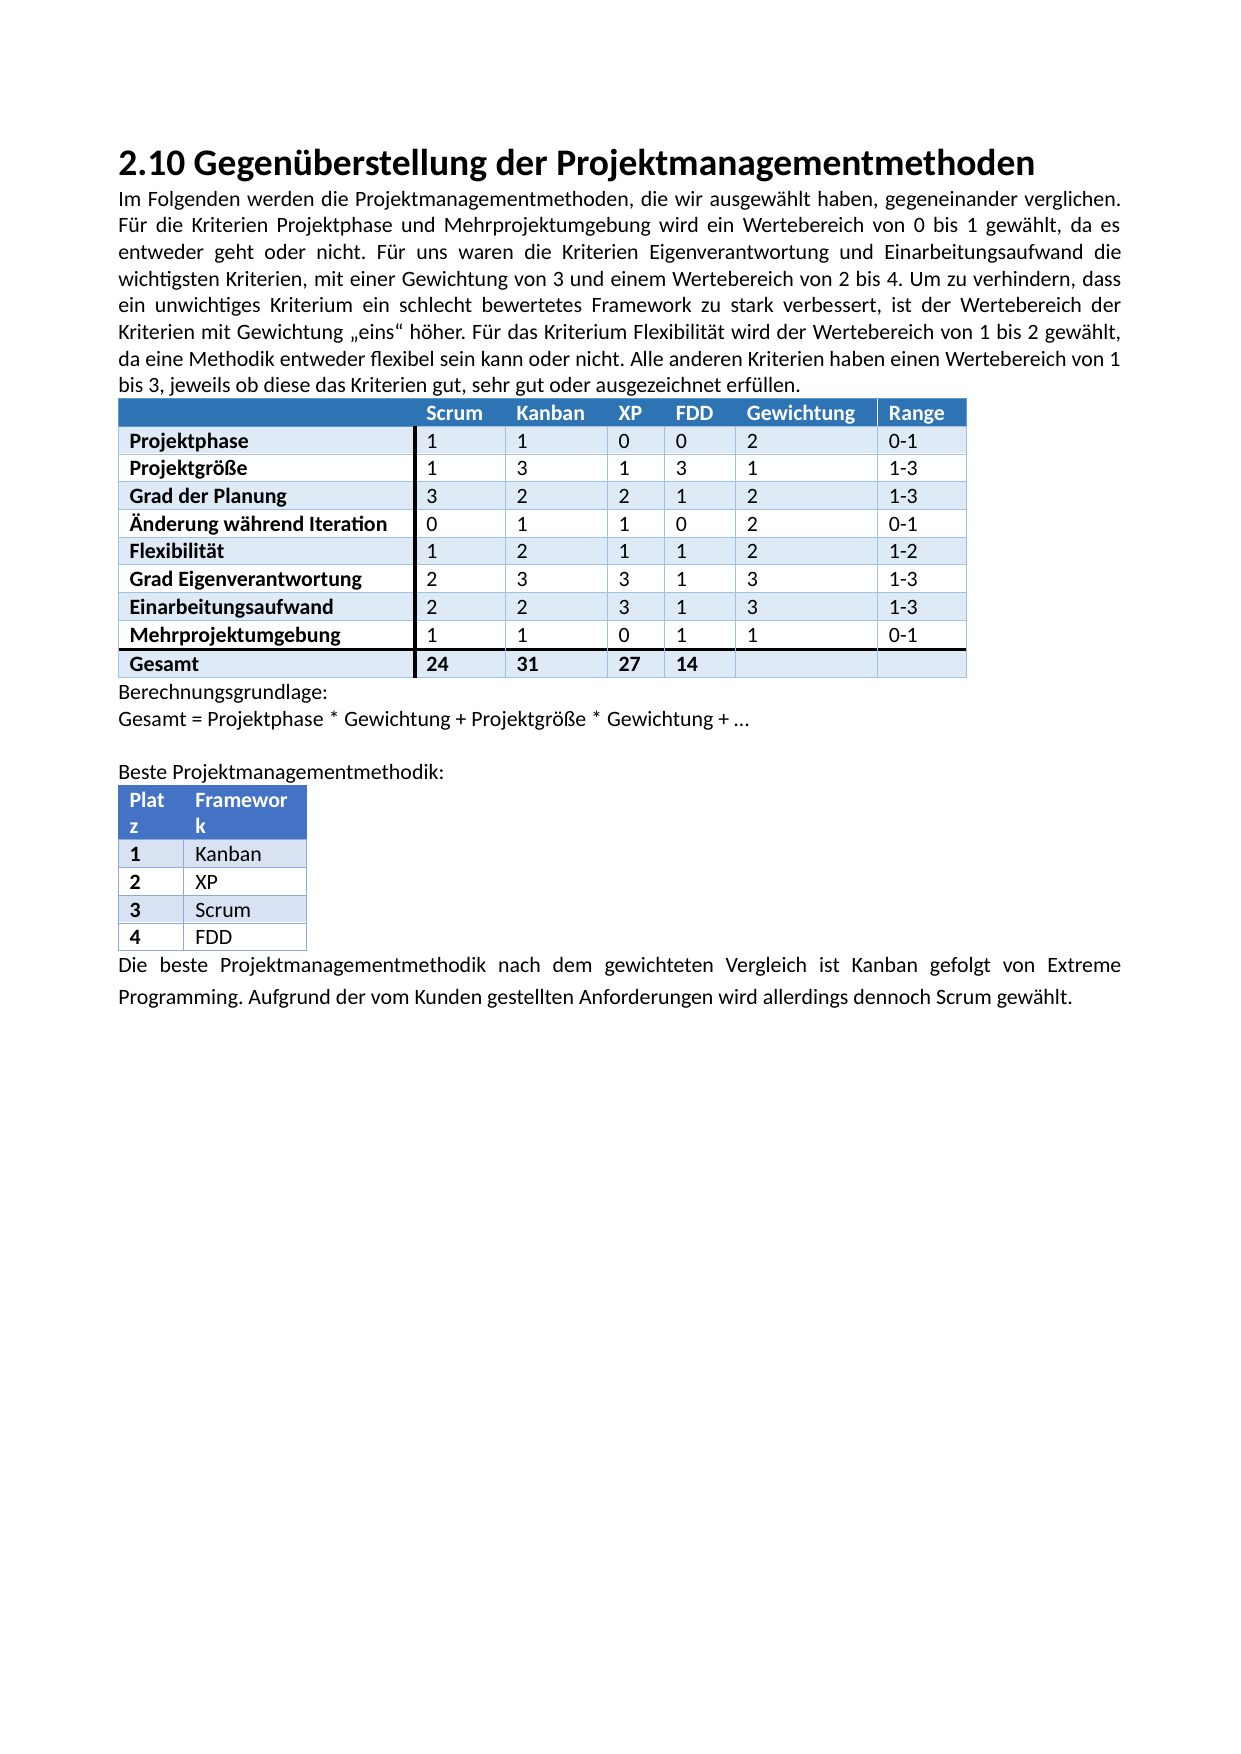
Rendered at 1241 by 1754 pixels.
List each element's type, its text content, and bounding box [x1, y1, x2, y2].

table_cell 31 [506, 651, 607, 677]
table_cell 3 [417, 482, 505, 509]
table_cell Scrum [184, 896, 306, 922]
table_cell 2 [608, 482, 664, 509]
table_cell 1 [417, 427, 505, 453]
table_cell 1 [665, 593, 735, 620]
table_cell 0 [665, 510, 735, 537]
table_cell 1 [417, 621, 505, 647]
table_cell 3 [119, 896, 183, 922]
table_cell 2 [736, 510, 877, 537]
table_cell Projektgröße [119, 455, 413, 481]
table_header XP [607, 399, 664, 426]
table_cell 1 [608, 455, 664, 481]
table_cell 3 [736, 565, 877, 592]
table_cell 1-2 [878, 538, 966, 564]
table_header [119, 399, 415, 426]
table_cell 3 [665, 455, 735, 481]
table_cell 2 [506, 482, 607, 509]
table_cell 1 [506, 510, 607, 537]
table_header Framework [184, 786, 306, 839]
table_cell 1 [665, 482, 735, 509]
table_cell 2 [736, 427, 877, 453]
table_cell 24 [417, 651, 505, 677]
table_header Gewichtung [735, 399, 877, 426]
table_cell Einarbeitungsaufwand [119, 593, 413, 620]
table_cell Mehrprojektumgebung [119, 621, 413, 647]
table_cell Gesamt [119, 651, 413, 677]
table_cell 0-1 [878, 510, 966, 537]
table_cell 3 [608, 565, 664, 592]
table_cell 3 [506, 455, 607, 481]
table_cell XP [184, 868, 306, 895]
table_cell [736, 651, 877, 677]
table_cell 2 [119, 868, 183, 895]
table_cell 2 [736, 538, 877, 564]
table_cell 0-1 [878, 621, 966, 647]
table_cell 0 [608, 427, 664, 453]
text Gesamt = Projektphase * Gewichtung + Projektgröße * Gewichtung + … [118, 705, 1122, 732]
table_cell 1-3 [878, 593, 966, 620]
table_cell 0 [665, 427, 735, 453]
table_cell Kanban [184, 840, 306, 867]
table_cell 1-3 [878, 455, 966, 481]
table_header Platz [119, 786, 184, 839]
table_cell 4 [119, 924, 183, 950]
table_cell 3 [608, 593, 664, 620]
table_cell 1 [417, 538, 505, 564]
table_cell 2 [506, 593, 607, 620]
table_cell 2 [417, 593, 505, 620]
table_cell 1 [665, 565, 735, 592]
table_cell Flexibilität [119, 538, 413, 564]
table_cell 1 [665, 538, 735, 564]
table_cell 1 [736, 455, 877, 481]
table_cell 2 [506, 538, 607, 564]
table_cell 2 [417, 565, 505, 592]
table_cell 27 [608, 651, 664, 677]
table_cell Grad Eigenverantwortung [119, 565, 413, 592]
table_cell 1 [608, 510, 664, 537]
table_cell [878, 651, 966, 677]
table_cell 1 [506, 427, 607, 453]
table_cell 1-3 [878, 482, 966, 509]
table_cell 0 [608, 621, 664, 647]
table_header Range [878, 399, 966, 426]
table_cell 14 [665, 651, 735, 677]
table_cell 1 [506, 621, 607, 647]
table_cell 3 [736, 593, 877, 620]
table_cell 1 [736, 621, 877, 647]
text Die beste Projektmanagementmethodik nach dem gewichteten Vergleich ist Kanban gefolgt von Extreme Programming. Aufgrund der vom Kunden gestellten Anforderungen wird allerdings dennoch Scrum gewählt. [118, 951, 1122, 1010]
table_cell 0 [417, 510, 505, 537]
table_cell 3 [506, 565, 607, 592]
table_cell Änderung während Iteration [119, 510, 413, 537]
table_cell Projektphase [119, 427, 413, 453]
table_cell 1 [119, 840, 183, 867]
text Beste Projektmanagementmethodik: [118, 758, 1122, 785]
table_cell Grad der Planung [119, 482, 413, 509]
table_cell 1 [608, 538, 664, 564]
subtitle 2.10 Gegenüberstellung der Projektmanagementmethoden [118, 139, 1122, 185]
text Im Folgenden werden die Projektmanagementmethoden, die wir ausgewählt haben, gegeneinander verglichen. Für die Kriterien Projektphase und Mehrprojektumgebung wird ein Wertebereich von 0 bis 1 gewählt, da es entweder geht oder nicht. Für uns waren die Kriterien Eigenverantwortung und Einarbeitungsaufwand die wichtigsten Kriterien, mit einer Gewichtung von 3 und einem Wertebereich von 2 bis 4. Um zu verhindern, dass ein unwichtiges Kriterium ein schlecht bewertetes Framework zu stark verbessert, ist der Wertebereich der Kriterien mit Gewichtung „eins“ höher. Für das Kriterium Flexibilität wird der Wertebereich von 1 bis 2 gewählt, da eine Methodik entweder flexibel sein kann oder nicht. Alle anderen Kriterien haben einen Wertebereich von 1 bis 3, jeweils ob diese das Kriterien gut, sehr gut oder ausgezeichnet erfüllen. [118, 185, 1122, 398]
table_header FDD [664, 399, 735, 426]
table_cell 2 [736, 482, 877, 509]
table_header Scrum [415, 399, 505, 426]
text Berechnungsgrundlage: [118, 678, 1122, 705]
table_cell 1 [665, 621, 735, 647]
table_cell 1 [417, 455, 505, 481]
table_cell 0-1 [878, 427, 966, 453]
table_cell 1-3 [878, 565, 966, 592]
table_header Kanban [505, 399, 607, 426]
table_cell FDD [184, 924, 306, 950]
